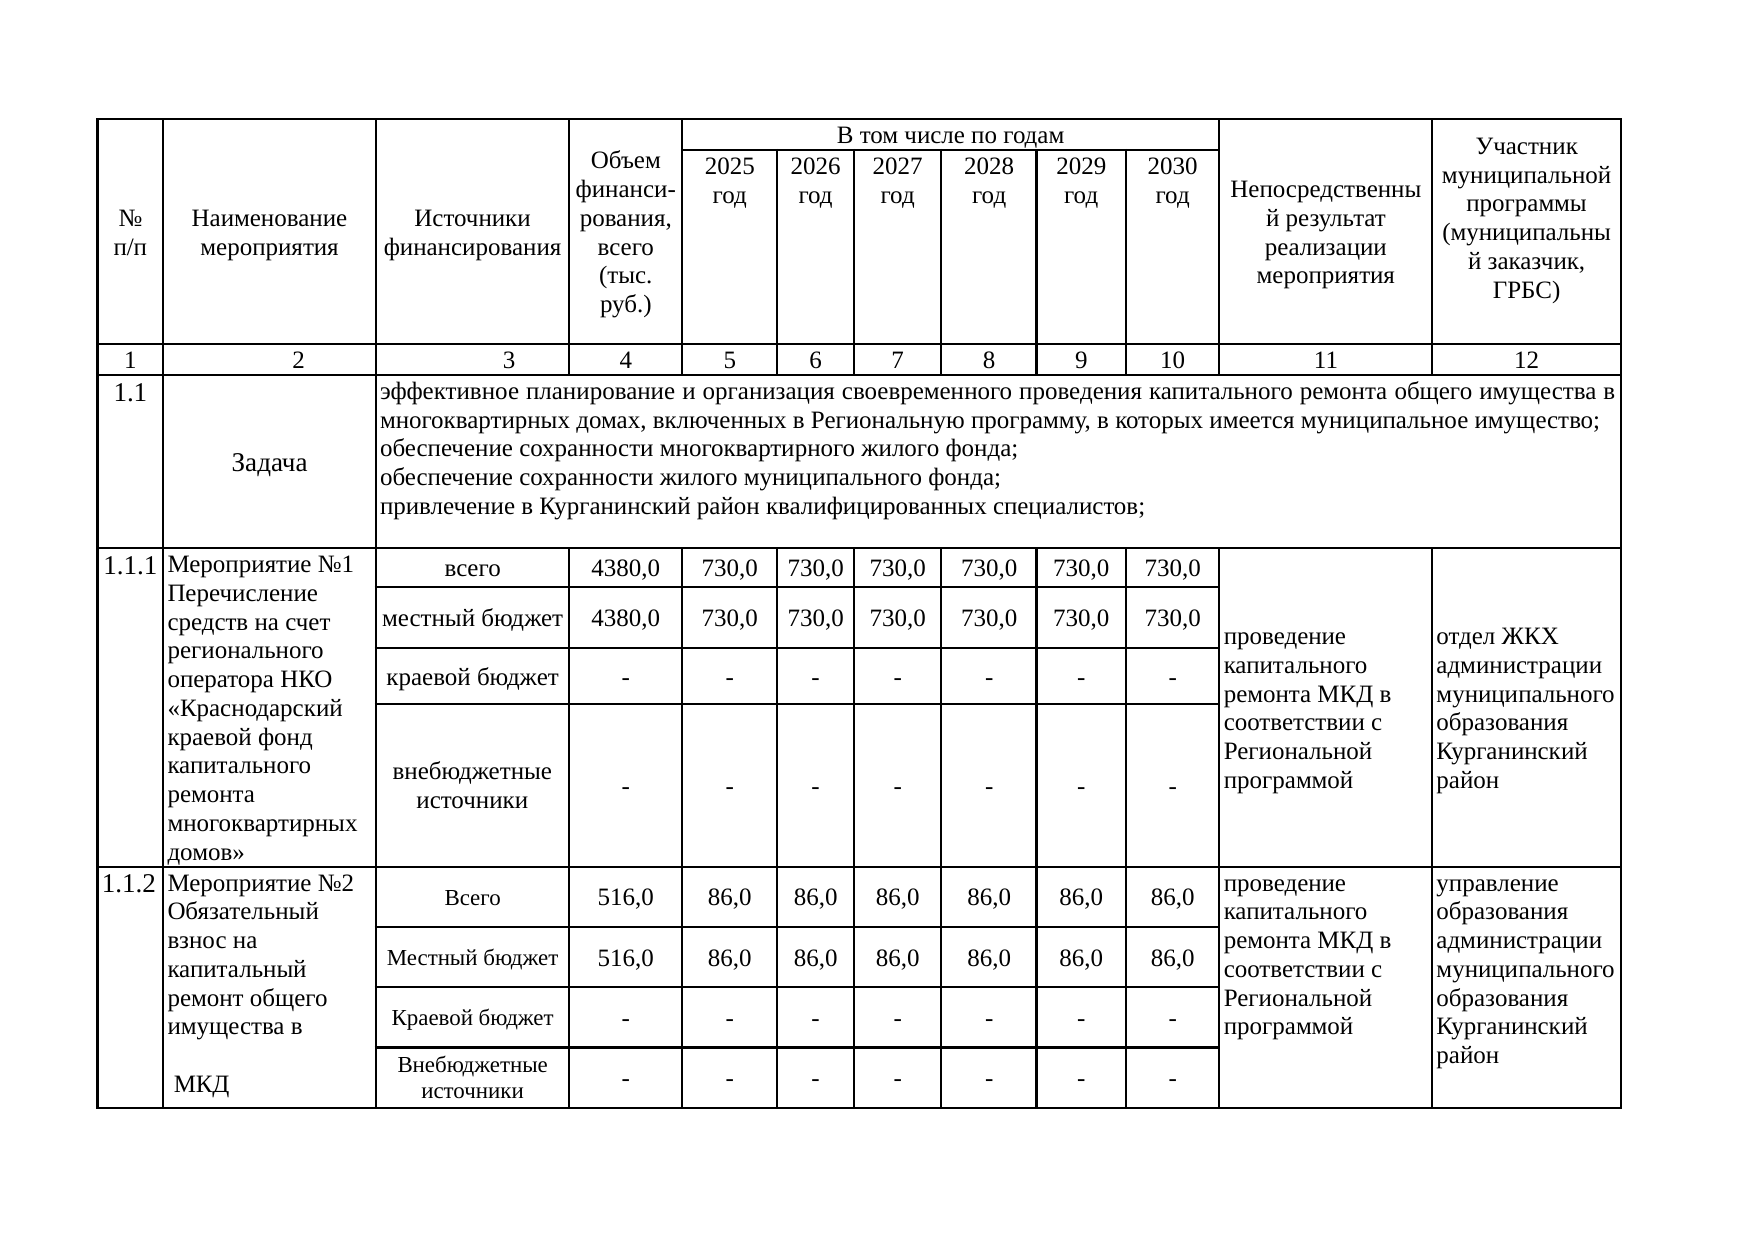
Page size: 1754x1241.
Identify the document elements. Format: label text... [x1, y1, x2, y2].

table_cell 730,0 [778, 549, 853, 586]
table_cell - [778, 1049, 853, 1107]
table_cell - [570, 1049, 681, 1107]
table_cell 4380,0 [570, 549, 681, 586]
table_cell 1.1 [99, 376, 162, 547]
table_cell 86,0 [683, 868, 776, 926]
table_cell 10 [1127, 345, 1218, 374]
table_cell 1.1.2 [99, 868, 162, 1107]
table_cell 3 [377, 345, 568, 374]
table_cell - [683, 988, 776, 1046]
table_cell - [942, 649, 1035, 703]
table_cell 86,0 [942, 928, 1035, 986]
table_cell 6 [778, 345, 853, 374]
table_cell 730,0 [1127, 549, 1218, 586]
table_cell 2 [164, 345, 375, 374]
table_cell эффективное планирование и организация своевременного проведения капитального ремонта общего имущества в многоквартирных домах, включенных в Региональную программу, в которых имеется муниципальное имущество; обеспечение сохранности многоквартирного жилого фонда; обеспечение сохранности жилого муниципального фонда; привлечение в Курганинский район квалифицированных специалистов; [377, 376, 1620, 547]
table_cell - [855, 988, 940, 1046]
table_cell - [942, 1049, 1035, 1107]
table_cell 2030 год [1127, 151, 1218, 343]
table_cell 730,0 [942, 588, 1035, 647]
table_cell - [683, 1049, 776, 1107]
table_cell 1 [99, 345, 162, 374]
table_cell всего [377, 549, 568, 586]
table_cell 2027 год [855, 151, 940, 343]
table_cell 2029 год [1038, 151, 1125, 343]
table_cell - [942, 988, 1035, 1046]
table_cell 86,0 [855, 868, 940, 926]
table_cell - [855, 649, 940, 703]
table_cell местный бюджет [377, 588, 568, 647]
table_cell - [778, 649, 853, 703]
table_cell 730,0 [855, 549, 940, 586]
table_cell проведение капитального ремонта МКД в соответствии с Региональной программой [1220, 868, 1431, 1107]
table_header № п/п [99, 120, 162, 343]
table_cell 516,0 [570, 868, 681, 926]
table_cell 8 [942, 345, 1035, 374]
table_cell краевой бюджет [377, 649, 568, 703]
table_cell - [778, 705, 853, 866]
table_cell 2025 год [683, 151, 776, 343]
table_cell - [855, 1049, 940, 1107]
table_cell - [570, 649, 681, 703]
table_header Непосредственный результат реализации мероприятия [1220, 120, 1431, 343]
table_cell 9 [1038, 345, 1125, 374]
table_header Объем финанси­рования, всего (тыс. руб.) [570, 120, 681, 343]
table_cell - [942, 705, 1035, 866]
table_cell - [1038, 1049, 1125, 1107]
table_cell - [1038, 705, 1125, 866]
table_cell управление образования администрации муниципального образования Курганинский район [1433, 868, 1620, 1107]
table_cell Внебюджетные источники [377, 1049, 568, 1107]
table_cell 730,0 [855, 588, 940, 647]
table_cell - [1038, 988, 1125, 1046]
table_cell - [570, 705, 681, 866]
table_cell 11 [1220, 345, 1431, 374]
table_cell 86,0 [1038, 928, 1125, 986]
table_cell Задача [164, 376, 375, 547]
table_cell 86,0 [1038, 868, 1125, 926]
table_cell 86,0 [1127, 868, 1218, 926]
table_cell 86,0 [855, 928, 940, 986]
table_cell Местный бюджет [377, 928, 568, 986]
table_cell 86,0 [1127, 928, 1218, 986]
table_cell 4380,0 [570, 588, 681, 647]
table_cell 86,0 [778, 868, 853, 926]
table_cell 730,0 [683, 588, 776, 647]
table_cell - [1127, 705, 1218, 866]
table_cell 86,0 [778, 928, 853, 986]
table_cell - [1127, 1049, 1218, 1107]
table_header В том числе по годам [683, 120, 1218, 149]
table_header Участник муниципальной программы (муниципальный заказчик, ГРБС) [1433, 120, 1620, 343]
table_cell - [1038, 649, 1125, 703]
table_cell 730,0 [1038, 549, 1125, 586]
table_cell 730,0 [942, 549, 1035, 586]
table_cell внебюджетные источники [377, 705, 568, 866]
table_cell Мероприятие №2 Обязательный взнос на капитальный ремонт общего имущества в МКД [164, 868, 375, 1107]
table_cell отдел ЖКХ администрации муниципального образования Курганинский район [1433, 549, 1620, 866]
table_cell - [683, 705, 776, 866]
table_cell 12 [1433, 345, 1620, 374]
table_cell 86,0 [942, 868, 1035, 926]
table_cell - [570, 988, 681, 1046]
table_cell Всего [377, 868, 568, 926]
table_cell - [683, 649, 776, 703]
table_cell - [855, 705, 940, 866]
table_cell - [1127, 988, 1218, 1046]
table_cell 730,0 [778, 588, 853, 647]
table_cell - [778, 988, 853, 1046]
table_cell 86,0 [683, 928, 776, 986]
table_cell 7 [855, 345, 940, 374]
table_cell 4 [570, 345, 681, 374]
table_cell - [1127, 649, 1218, 703]
table_cell 1.1.1 [99, 549, 162, 866]
table_cell 2028 год [942, 151, 1035, 343]
table_cell 730,0 [1127, 588, 1218, 647]
table_cell 730,0 [683, 549, 776, 586]
table_cell Краевой бюджет [377, 988, 568, 1046]
table_cell 2026 год [778, 151, 853, 343]
table_header Источники финансирования [377, 120, 568, 343]
table_cell 516,0 [570, 928, 681, 986]
table_cell 5 [683, 345, 776, 374]
table_cell Мероприятие №1 Перечисление средств на счет регионального оператора НКО «Краснодарский краевой фонд капитального ремонта многоквартирных домов» [164, 549, 375, 866]
table_cell проведение капитального ремонта МКД в соответствии с Региональной программой [1220, 549, 1431, 866]
table_cell 730,0 [1038, 588, 1125, 647]
table_header Наименование мероприятия [164, 120, 375, 343]
